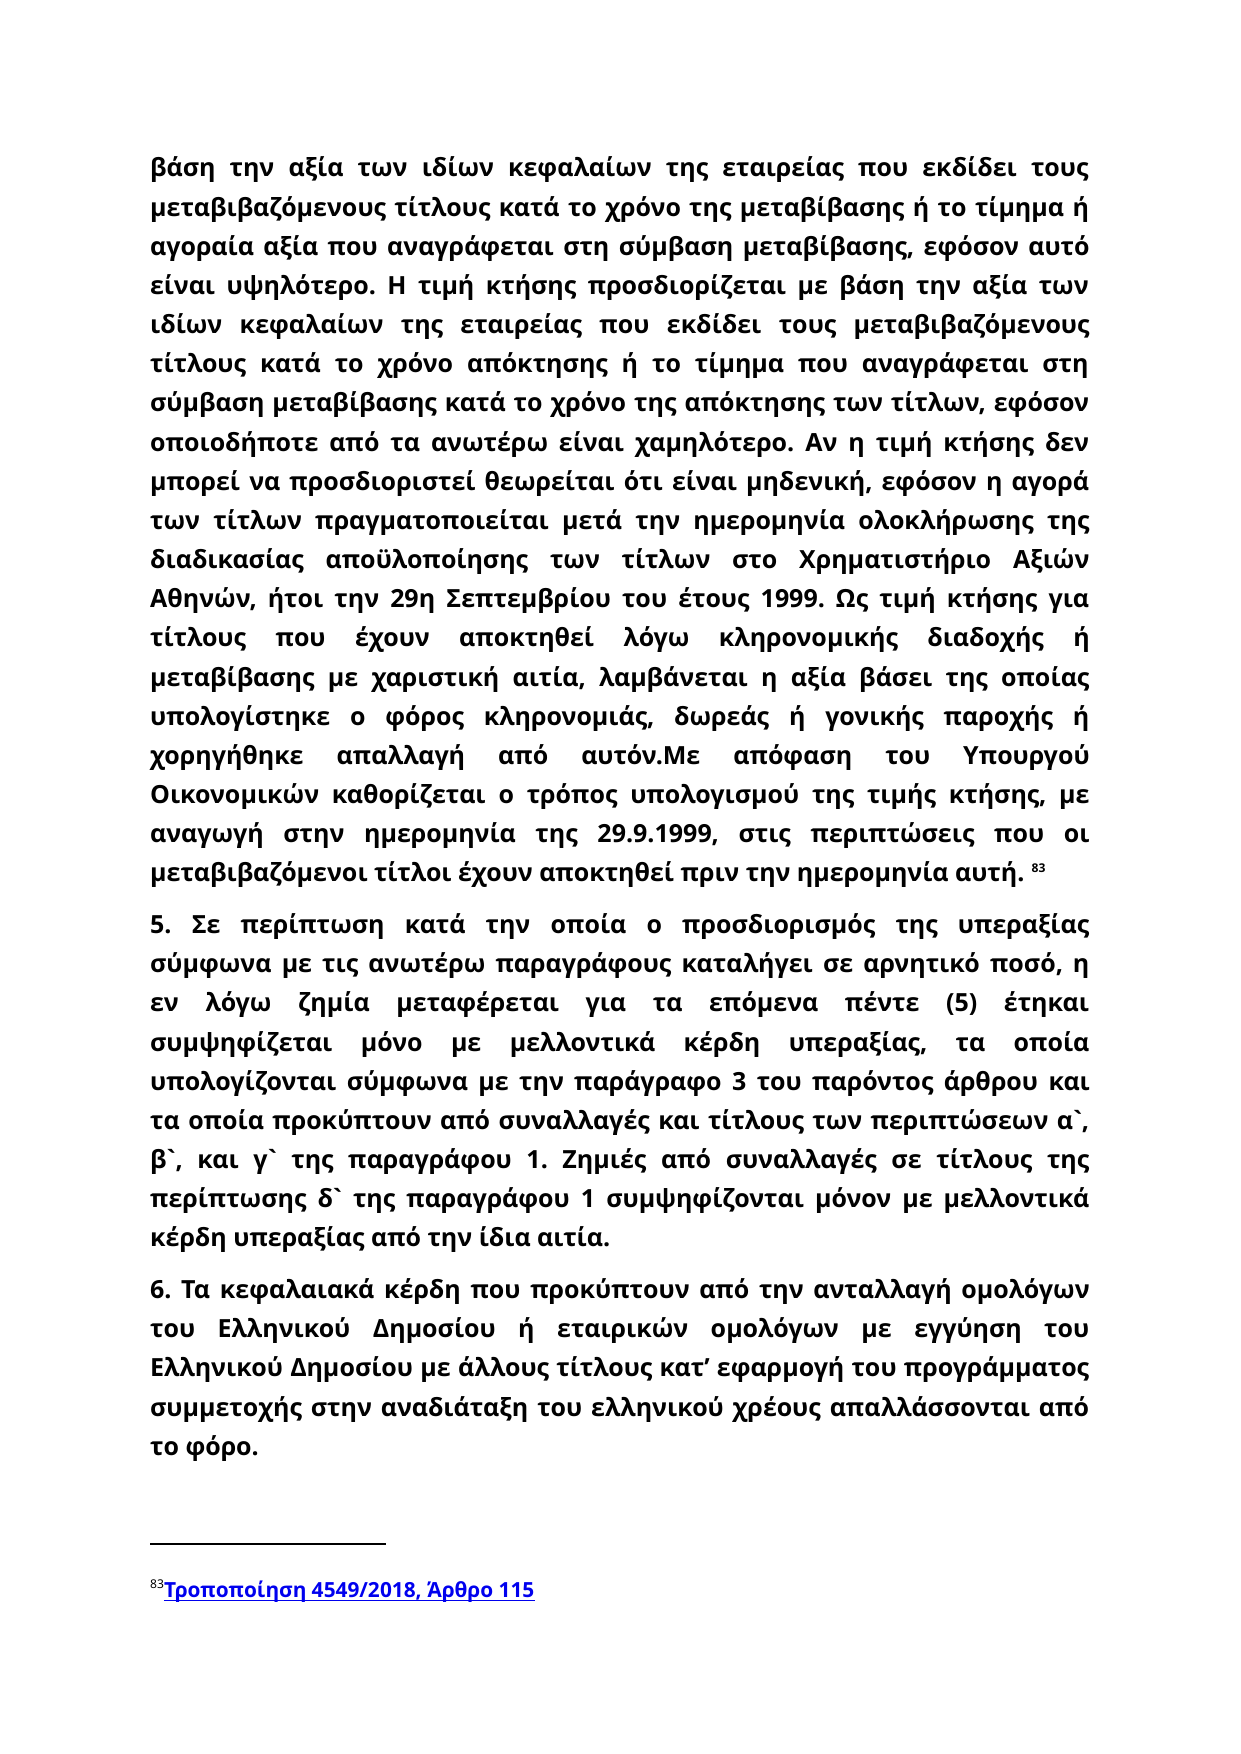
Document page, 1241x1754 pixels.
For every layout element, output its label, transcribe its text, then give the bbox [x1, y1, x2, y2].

text 5. Σε περίπτωση κατά την οποία ο προσδιορισμός της υπεραξίας σύμφωνα με τις ανωτέρω παραγράφους καταλήγει σε αρνητικό ποσό, η εν λόγω ζημία μεταφέρεται για τα επόμενα πέντε (5) έτηκαι συμψηφίζεται μόνο με μελλοντικά κέρδη υπεραξίας, τα οποία υπολογίζονται σύμφωνα με την παράγραφο 3 του παρόντος άρθρου και τα οποία προκύπτουν από συναλλαγές και τίτλους των περιπτώσεων α`, β`, και γ` της παραγράφου 1. Ζημιές από συναλλαγές σε τίτλους της περίπτωσης δ` της παραγράφου 1 συμψηφίζονται μόνον με μελλοντικά κέρδη υπεραξίας από την ίδια αιτία. [150, 907, 1090, 1254]
text 6. Τα κεφαλαιακά κέρδη που προκύπτουν από την ανταλλαγή ομολόγων του Ελληνικού Δημοσίου ή εταιρικών ομολόγων με εγγύηση του Ελληνικού Δημοσίου με άλλους τίτλους κατ’ εφαρμογή του προγράμματος συμμετοχής στην αναδιάταξη του ελληνικού χρέους απαλλάσσονται από το φόρο. [150, 1272, 1090, 1462]
text βάση την αξία των ιδίων κεφαλαίων της εταιρείας που εκδίδει τους μεταβιβαζόμενους τίτλους κατά το χρόνο της μεταβίβασης ή το τίμημα ή αγοραία αξία που αναγράφεται στη σύμβαση μεταβίβασης, εφόσον αυτό είναι υψηλότερο. Η τιμή κτήσης προσδιορίζεται με βάση την αξία των ιδίων κεφαλαίων της εταιρείας που εκδίδει τους μεταβιβαζόμενους τίτλους κατά το χρόνο απόκτησης ή το τίμημα που αναγράφεται στη σύμβαση μεταβίβασης κατά το χρόνο της απόκτησης των τίτλων, εφόσον οποιοδήποτε από τα ανωτέρω είναι χαμηλότερο. Αν η τιμή κτήσης δεν μπορεί να προσδιοριστεί θεωρείται ότι είναι μηδενική, εφόσον η αγορά των τίτλων πραγματοποιείται μετά την ημερομηνία ολοκλήρωσης της διαδικασίας αποϋλοποίησης των τίτλων στο Χρηματιστήριο Αξιών Αθηνών, ήτοι την 29η Σεπτεμβρίου του έτους 1999. Ως τιμή κτήσης για τίτλους που έχουν αποκτηθεί λόγω κληρονομικής διαδοχής ή μεταβίβασης με χαριστική αιτία, λαμβάνεται η αξία βάσει της οποίας υπολογίστηκε ο φόρος κληρονομιάς, δωρεάς ή γονικής παροχής ή χορηγήθηκε απαλλαγή από αυτόν.Με απόφαση του Υπουργού Οικονομικών καθορίζεται ο τρόπος υπολογισμού της τιμής κτήσης, με αναγωγή στην ημερομηνία της 29.9.1999, στις περιπτώσεις που οι μεταβιβαζόμενοι τίτλοι έχουν αποκτηθεί πριν την ημερομηνία αυτή. [150, 150, 1090, 889]
text Τροποποίηση 4549/2018, Άρθρο 115 [150, 1576, 1090, 1604]
